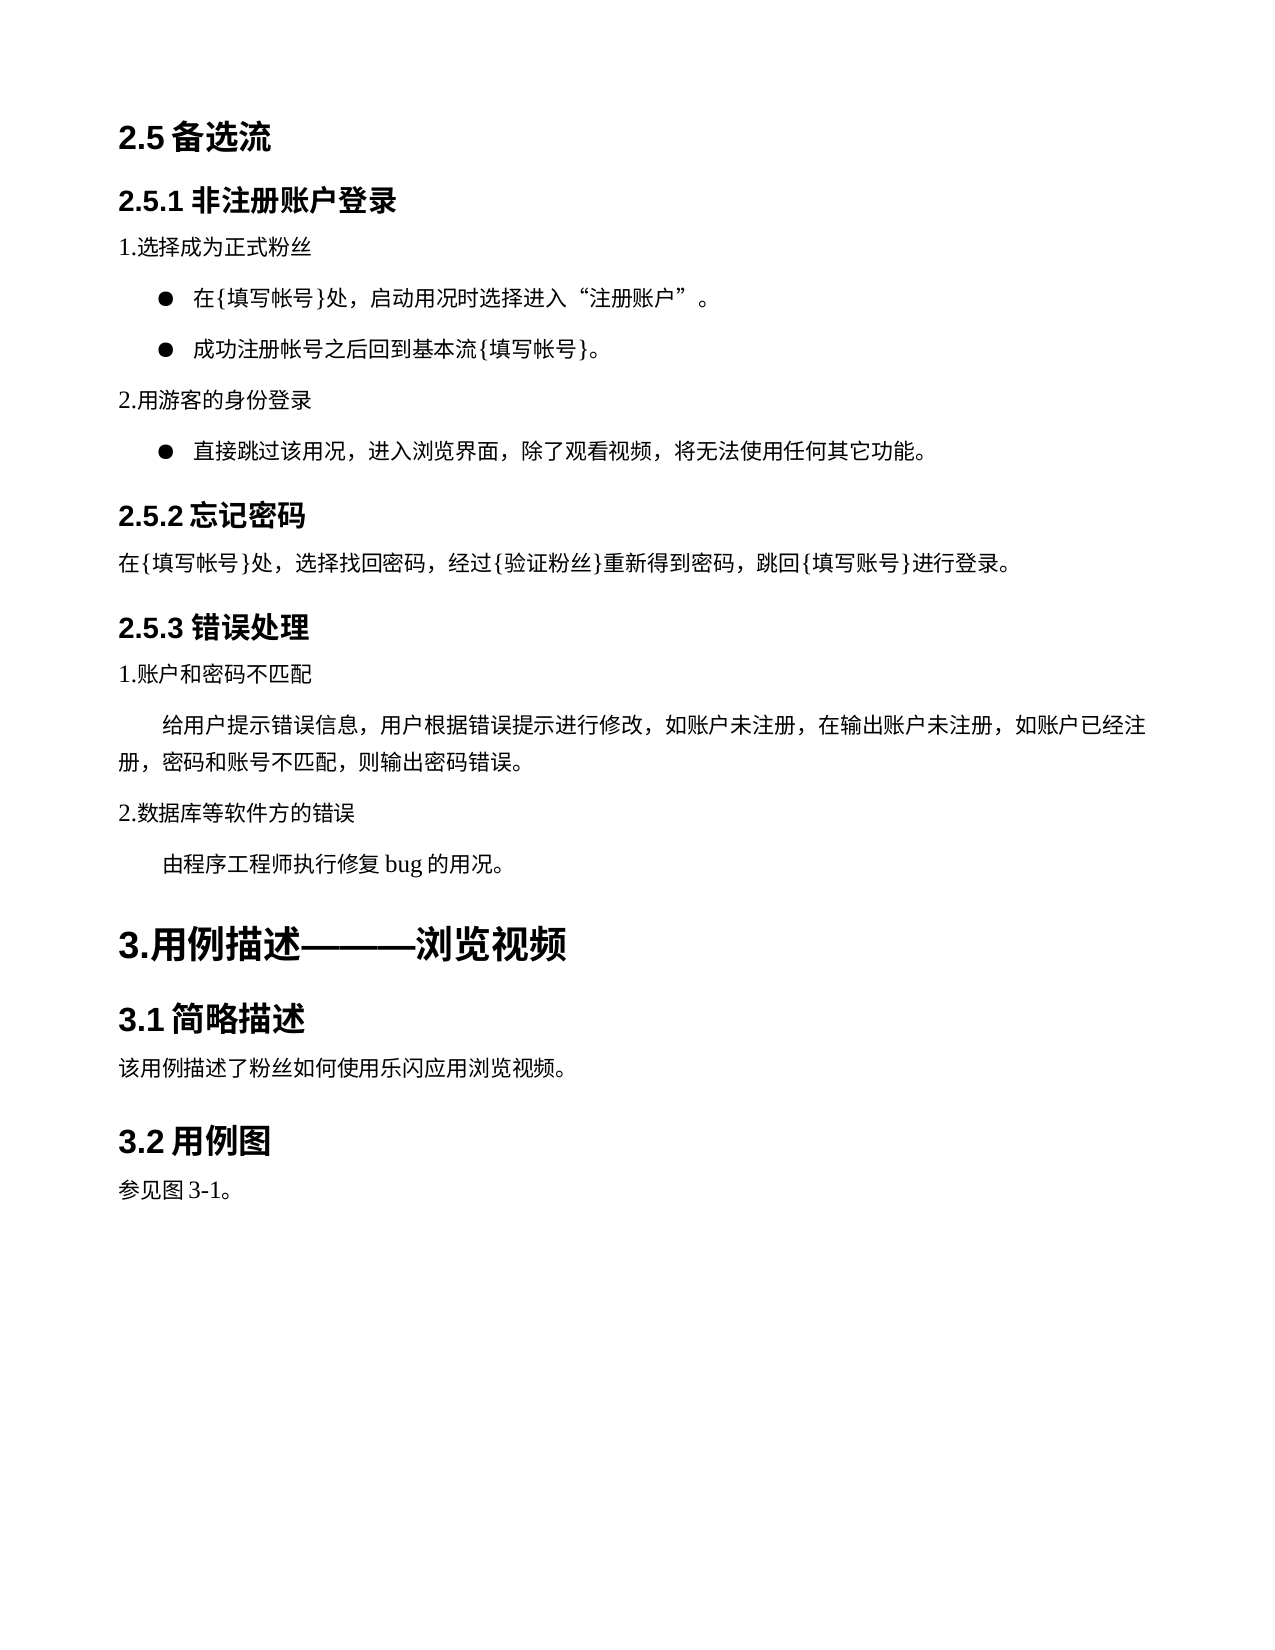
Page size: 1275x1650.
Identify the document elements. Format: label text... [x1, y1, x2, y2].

text 2.数据库等软件方的错误 [118, 796, 1157, 827]
text 该用例描述了粉丝如何使用乐闪应用浏览视频。 [118, 1051, 1157, 1082]
subtitle 2.5.2忘记密码 [118, 499, 1157, 533]
list 在{填写帐号}处，启动用况时选择进入“注册账户”。 [156, 281, 1157, 313]
list 直接跳过该用况，进入浏览界面，除了观看视频，将无法使用任何其它功能。 [156, 434, 1157, 466]
text 参见图3-1。 [118, 1173, 1157, 1205]
text 在{填写帐号}处，选择找回密码，经过{验证粉丝}重新得到密码，跳回{填写账号}进行登录。 [118, 546, 1157, 577]
text 由程序工程师执行修复bug的用况。 [118, 847, 1157, 878]
subtitle 2.5备选流 [118, 118, 1157, 157]
text 1.账户和密码不匹配 [118, 657, 1157, 689]
subtitle 3.2用例图 [118, 1122, 1157, 1161]
subtitle 3.1简略描述 [118, 999, 1157, 1038]
subtitle 2.5.1 非注册账户登录 [118, 184, 1157, 218]
text 1.选择成为正式粉丝 [118, 230, 1157, 262]
subtitle 2.5.3 错误处理 [118, 611, 1157, 645]
text 2.用游客的身份登录 [118, 383, 1157, 414]
text 给用户提示错误信息，用户根据错误提示进行修改，如账户未注册，在输出账户未注册，如账户已经注册，密码和账号不匹配，则输出密码错误。 [118, 708, 1157, 776]
list 成功注册帐号之后回到基本流{填写帐号}。 [156, 332, 1157, 364]
subtitle 3.用例描述———浏览视频 [118, 922, 1157, 966]
